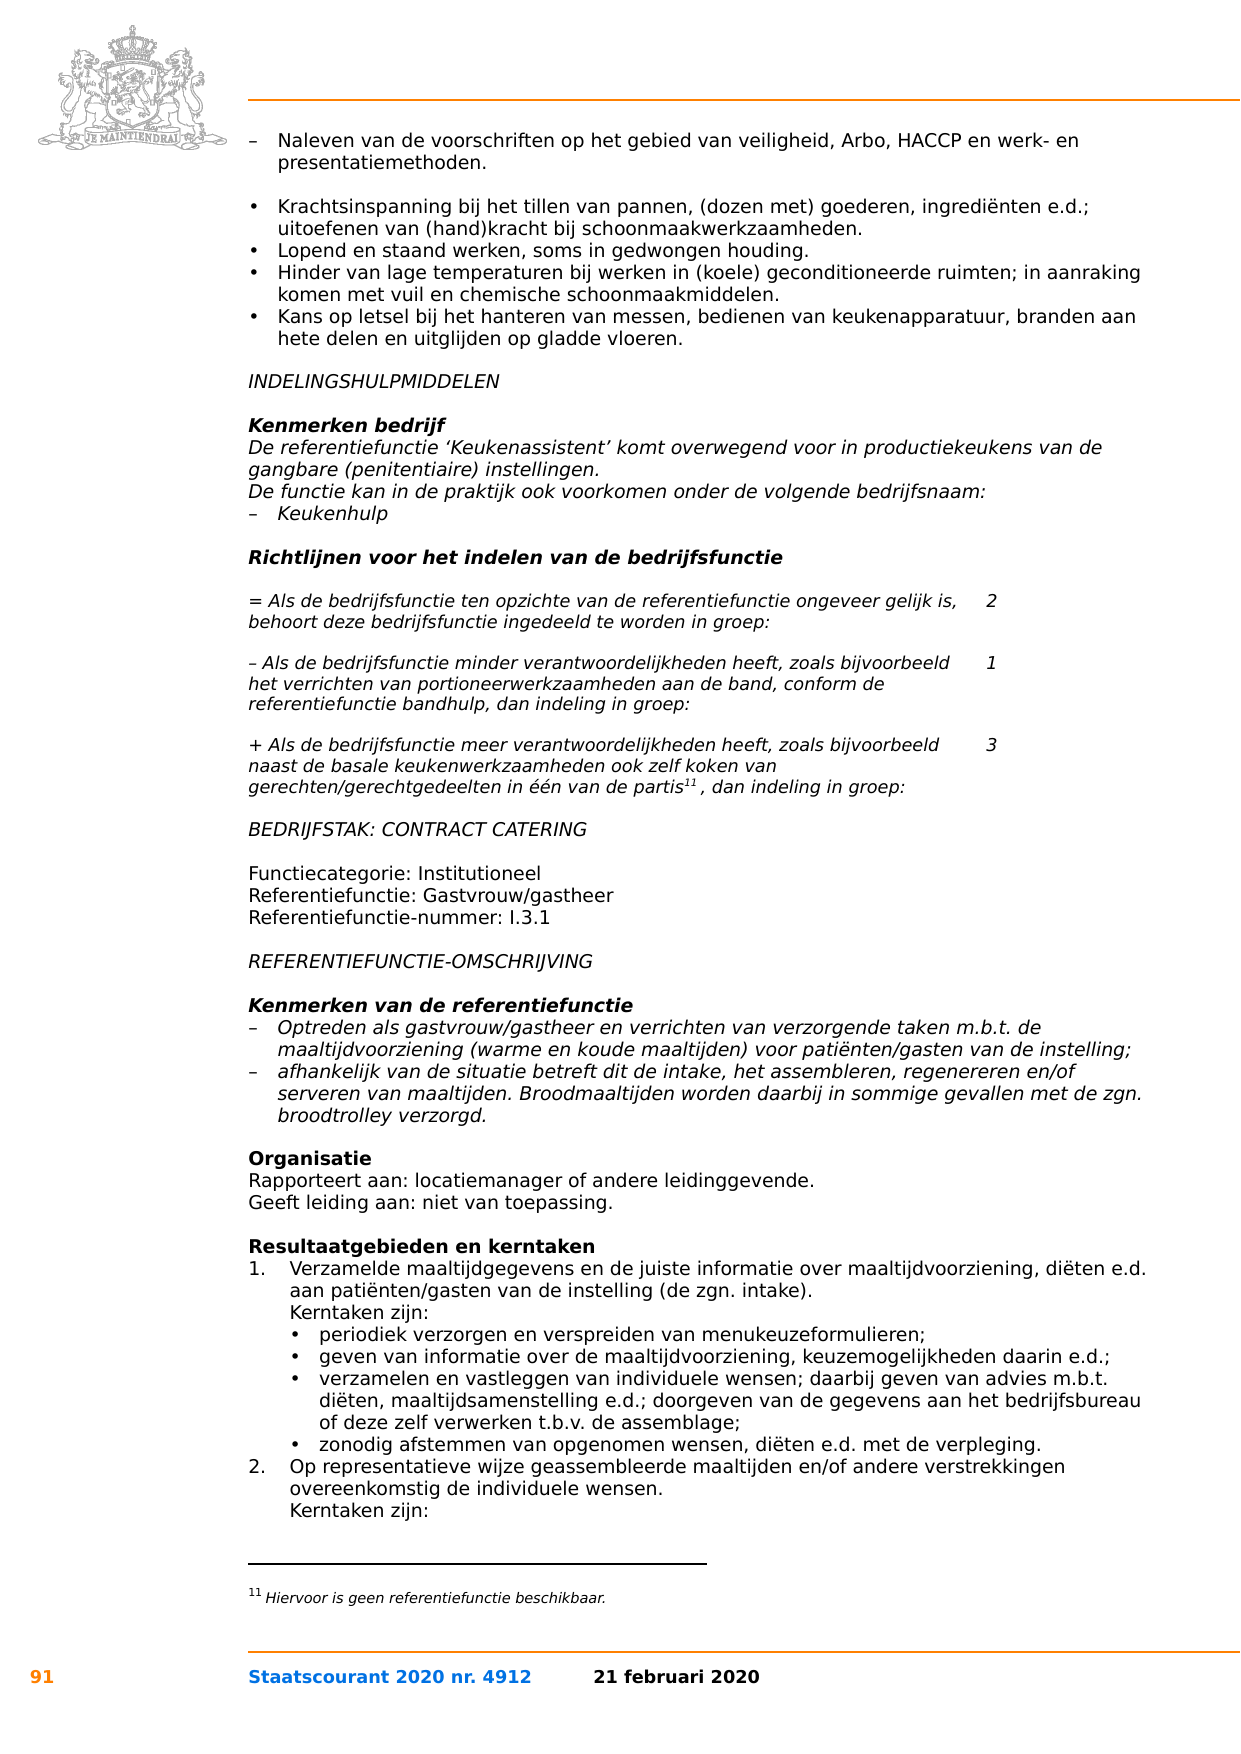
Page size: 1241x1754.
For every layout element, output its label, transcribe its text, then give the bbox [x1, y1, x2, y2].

text 2. Op representatieve wijze geassembleerde maaltijden en/of andere verstrekkingen overeenkomstig de individuele wensen. [248, 1456, 1163, 1500]
subtitle BEDRIJFSTAK: CONTRACT CATERING [248, 819, 1163, 841]
table_cell – Als de bedrijfsfunctie minder verantwoordelijkheden heeft, zoals bijvoorbeeld het verrichten van portioneerwerkzaamheden aan de band, conform de referentiefunctie bandhulp, dan indeling in groep: [248, 653, 980, 715]
text – afhankelijk van de situatie betreft dit de intake, het assembleren, regenereren en/of serveren van maaltijden. Broodmaaltijden worden daarbij in sommige gevallen met de zgn. broodtrolley verzorgd. [248, 1061, 1163, 1126]
table_cell 3 [980, 735, 1163, 797]
text • Hinder van lage temperaturen bij werken in (koele) geconditioneerde ruimten; in aanraking komen met vuil en chemische schoonmaakmiddelen. [248, 262, 1163, 306]
table_cell [248, 715, 980, 735]
text Referentiefunctie-nummer: I.3.1 [248, 907, 1163, 929]
text 1. Verzamelde maaltijdgegevens en de juiste informatie over maaltijdvoorziening, diëten e.d. aan patiënten/gasten van de instelling (de zgn. intake). [248, 1258, 1163, 1302]
subtitle REFERENTIEFUNCTIE-OMSCHRIJVING [248, 951, 1163, 973]
text • Krachtsinspanning bij het tillen van pannen, (dozen met) goederen, ingrediënten e.d.; uitoefenen van (hand)kracht bij schoonmaakwerkzaamheden. [248, 196, 1163, 240]
text – Keukenhulp [248, 503, 1163, 525]
subtitle INDELINGSHULPMIDDELEN [248, 371, 1163, 393]
text • zonodig afstemmen van opgenomen wensen, diëten e.d. met de verpleging. [289, 1434, 1163, 1456]
table_cell [980, 632, 1163, 653]
text Richtlijnen voor het indelen van de bedrijfsfunctie [248, 547, 1163, 569]
text • periodiek verzorgen en verspreiden van menukeuzeformulieren; [289, 1324, 1163, 1346]
text Kenmerken bedrijf [248, 415, 1163, 437]
text • geven van informatie over de maaltijdvoorziening, keuzemogelijkheden daarin e.d.; [289, 1346, 1163, 1368]
text • Kans op letsel bij het hanteren van messen, bedienen van keukenapparatuur, branden aan hete delen en uitglijden op gladde vloeren. [248, 306, 1163, 349]
text Referentiefunctie: Gastvrouw/gastheer [248, 885, 1163, 907]
table_cell [248, 632, 980, 653]
table_header 2 [980, 591, 1163, 632]
text Functiecategorie: Institutioneel [248, 863, 1163, 885]
picture [38, 25, 227, 150]
text De referentiefunctie ‘Keukenassistent’ komt overwegend voor in productiekeukens van de gangbare (penitentiaire) instellingen. [248, 437, 1163, 481]
text Rapporteert aan: locatiemanager of andere leidinggevende. [248, 1170, 1163, 1192]
text • verzamelen en vastleggen van individuele wensen; daarbij geven van advies m.b.t. diëten, maaltijdsamenstelling e.d.; doorgeven van de gegevens aan het bedrijfsbureau of deze zelf verwerken t.b.v. de assemblage; [289, 1368, 1163, 1434]
text Kerntaken zijn: [289, 1500, 1163, 1522]
text Kerntaken zijn: [289, 1302, 1163, 1324]
table_cell [980, 715, 1163, 735]
text Organisatie [248, 1148, 1163, 1170]
text De functie kan in de praktijk ook voorkomen onder de volgende bedrijfsnaam: [248, 481, 1163, 503]
text – Optreden als gastvrouw/gastheer en verrichten van verzorgende taken m.b.t. de maaltijdvoorziening (warme en koude maaltijden) voor patiënten/gasten van de instelling; [248, 1017, 1163, 1061]
table_cell + Als de bedrijfsfunctie meer verantwoordelijkheden heeft, zoals bijvoorbeeld naast de basale keukenwerkzaamheden ook zelf koken van gerechten/gerechtgedeelten in één van de partis, dan indeling in groep: [248, 735, 980, 797]
table_cell 1 [980, 653, 1163, 715]
text Kenmerken van de referentiefunctie [248, 994, 1163, 1017]
text Geeft leiding aan: niet van toepassing. [248, 1192, 1163, 1214]
table_header = Als de bedrijfsfunctie ten opzichte van de referentiefunctie ongeveer gelijk is, behoort deze bedrijfsfunctie ingedeeld te worden in groep: [248, 591, 980, 632]
text – Naleven van de voorschriften op het gebied van veiligheid, Arbo, HACCP en werk- en presentatiemethoden. [248, 130, 1163, 174]
text • Lopend en staand werken, soms in gedwongen houding. [248, 240, 1163, 262]
text Resultaatgebieden en kerntaken [248, 1236, 1163, 1258]
